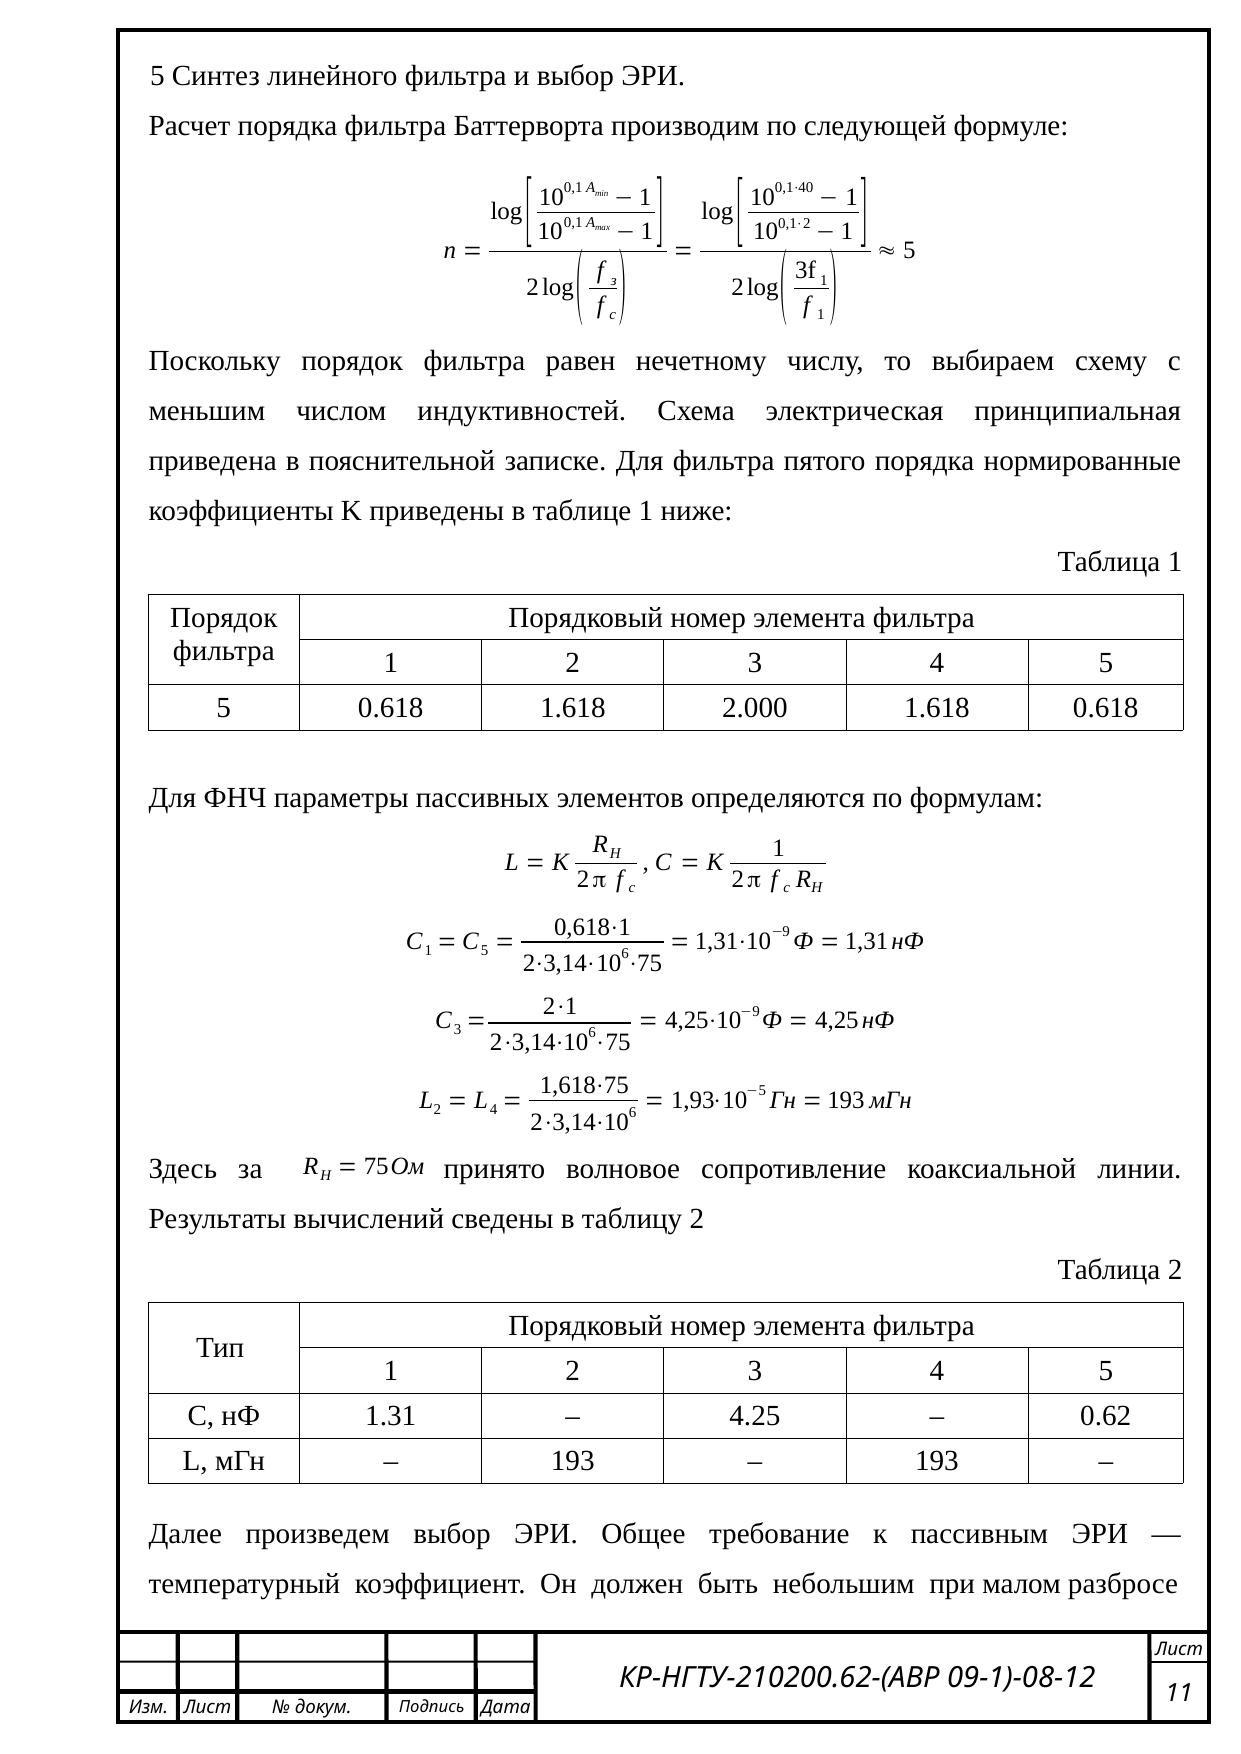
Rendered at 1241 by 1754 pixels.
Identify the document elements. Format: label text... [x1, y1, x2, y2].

table_cell – [847, 1394, 1028, 1437]
table_cell – [482, 1394, 663, 1437]
table_cell 1 [300, 1348, 481, 1392]
table_cell 0,62 [1029, 1394, 1183, 1437]
table_cell 193 [847, 1439, 1028, 1483]
table_cell – [1029, 1439, 1183, 1483]
table_header Порядковый номер элемента фильтра [300, 595, 1183, 639]
table_cell 1,618 [847, 685, 1028, 729]
table_cell 2 [482, 640, 663, 684]
table_cell 4,25 [664, 1394, 846, 1437]
text Для ФНЧ параметры пассивных элементов определяются по формулам: [148, 780, 1182, 813]
table_cell 193 [482, 1439, 663, 1483]
table_cell 3 [664, 640, 846, 684]
table_cell L, мГн [149, 1439, 299, 1483]
text Здесь за принято волновое сопротивление коаксиальной линии. Результаты вычислений сведены в таблицу 2 [148, 1151, 1182, 1235]
table_cell 4 [847, 1348, 1028, 1392]
table_cell 2 [482, 1348, 663, 1392]
text Расчет порядка фильтра Баттерворта производим по следующей формуле: [148, 108, 1207, 142]
table_cell – [300, 1439, 481, 1483]
table_cell С, нФ [149, 1394, 299, 1437]
text Таблица 1 [148, 544, 1182, 577]
table_cell 5 [1029, 1348, 1183, 1392]
table_cell 1,31 [300, 1394, 481, 1437]
table_cell 1,618 [482, 685, 663, 729]
table_cell 4 [847, 640, 1028, 684]
table_cell 5 [1029, 640, 1183, 684]
table_cell 1 [300, 640, 481, 684]
table_cell – [664, 1439, 846, 1483]
table_header Тип [149, 1303, 299, 1392]
table_header Порядок фильтра [149, 595, 299, 684]
text 5 Синтез линейного фильтра и выбор ЭРИ. [150, 58, 1207, 92]
text Таблица 2 [148, 1252, 1182, 1285]
table_cell 0,618 [300, 685, 481, 729]
table_cell 0,618 [1029, 685, 1183, 729]
text Поскольку порядок фильтра равен нечетному числу, то выбираем схему с меньшим числом индуктивностей. Схема электрическая принципиальная приведена в пояснительной записке. Для фильтра пятого порядка нормированные коэффициенты K приведены в таблице 1 ниже: [148, 343, 1182, 527]
table_header Порядковый номер элемента фильтра [300, 1303, 1183, 1347]
table_cell 3 [664, 1348, 846, 1392]
table_cell 2,000 [664, 685, 846, 729]
text Далее произведем выбор ЭРИ. Общее требование к пассивным ЭРИ — температурный коэффициент. Он должен быть небольшим при малом разбросе [148, 1516, 1182, 1600]
table_cell 5 [149, 685, 299, 729]
